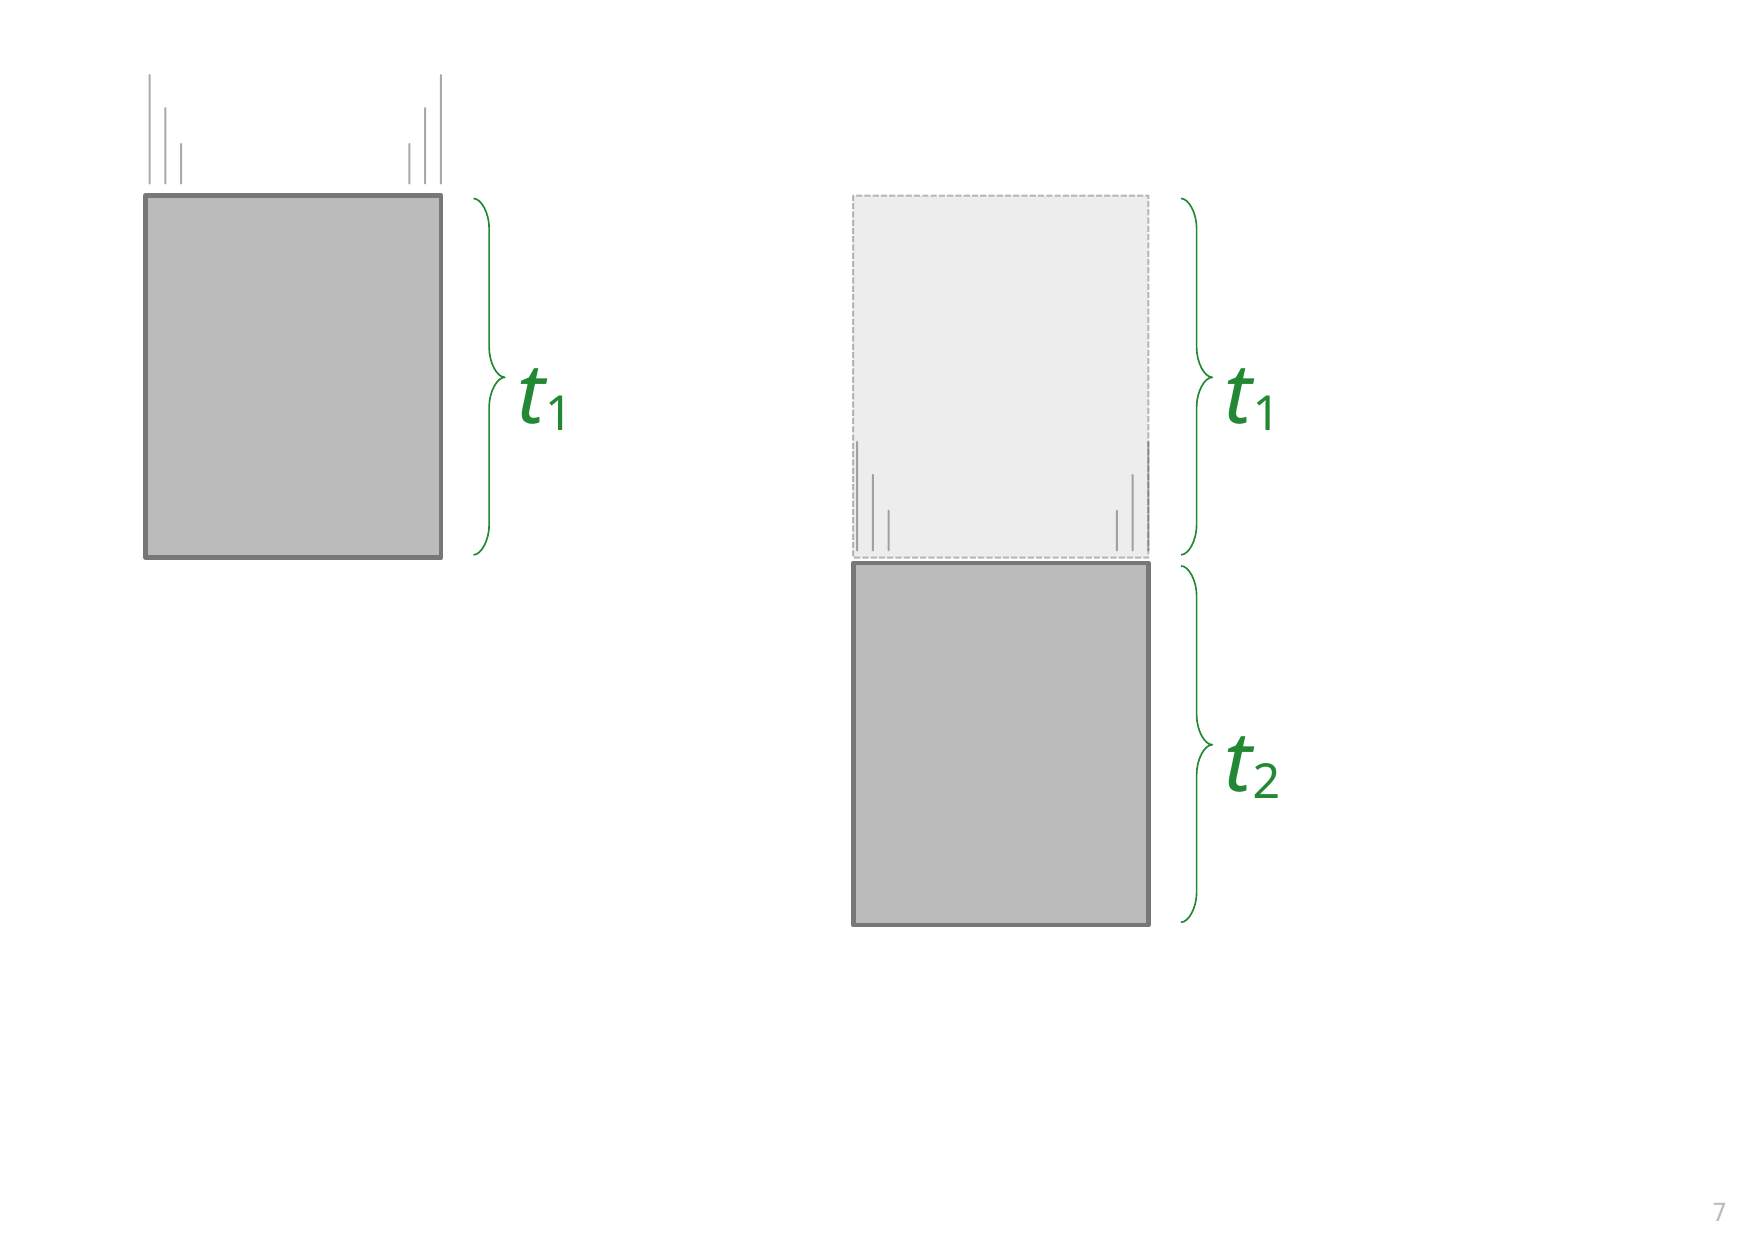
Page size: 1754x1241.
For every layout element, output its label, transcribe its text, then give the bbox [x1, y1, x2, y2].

text_box t2 [1209, 695, 1292, 794]
text_box [853, 563, 1149, 926]
text_box [145, 195, 441, 558]
text_box [853, 195, 1149, 558]
text_box t1 [502, 327, 585, 426]
text_box t1 [1209, 327, 1292, 426]
